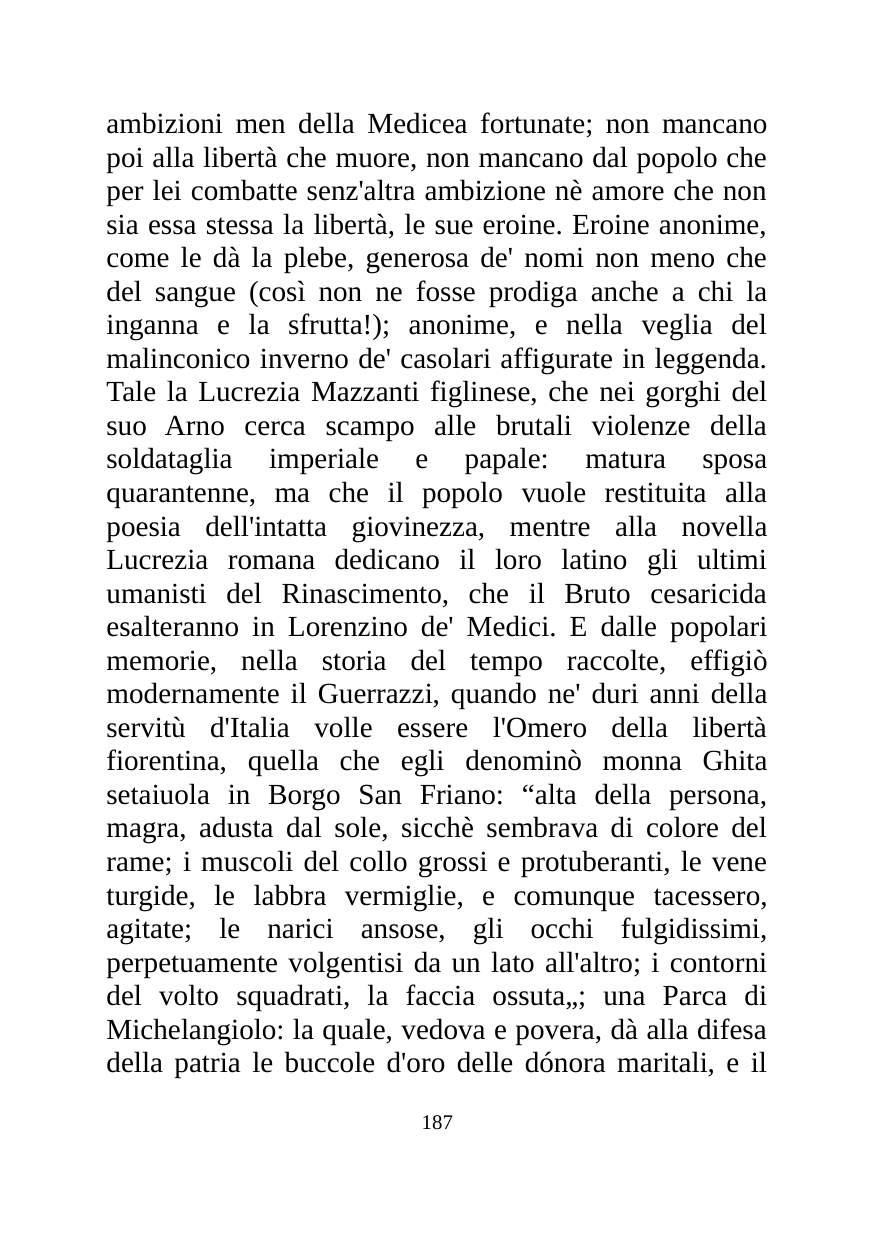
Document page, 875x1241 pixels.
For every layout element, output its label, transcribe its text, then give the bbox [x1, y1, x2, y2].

text ambizioni men della Medicea fortunate; non mancano poi alla libertà che muore, non mancano dal popolo che per lei combatte senz'altra ambizione nè amore che non sia essa stessa la libertà, le sue eroine. Eroine anonime, come le dà la plebe, generosa de' nomi non meno che del sangue (così non ne fosse prodiga anche a chi la inganna e la sfrutta!); anonime, e nella veglia del malinconico inverno de' casolari affigurate in leggenda. Tale la Lucrezia Mazzanti figlinese, che nei gorghi del suo Arno cerca scampo alle brutali violenze della soldataglia imperiale e papale: matura sposa quarantenne, ma che il popolo vuole restituita alla poesia dell'intatta giovinezza, mentre alla novella Lucrezia romana dedicano il loro latino gli ultimi umanisti del Rinascimento, che il Bruto cesaricida esalteranno in Lorenzino de' Medici. E dalle popolari memorie, nella storia del tempo raccolte, effigiò modernamente il Guerrazzi, quando ne' duri anni della servitù d'Italia volle essere l'Omero della libertà fiorentina, quella che egli denominò monna Ghita setaiuola in Borgo San Friano: “alta della persona, magra, adusta dal sole, sicchè sembrava di colore del rame; i muscoli del collo grossi e protuberanti, le vene turgide, le labbra vermiglie, e comunque tacessero, agitate; le narici ansose, gli occhi fulgidissimi, perpetuamente volgentisi da un lato all'altro; i contorni del volto squadrati, la faccia ossuta„; una Parca di Michelangiolo: la quale, vedova e povera, dà alla difesa della patria le buccole d'oro delle dónora maritali, e il [106, 106, 768, 1079]
